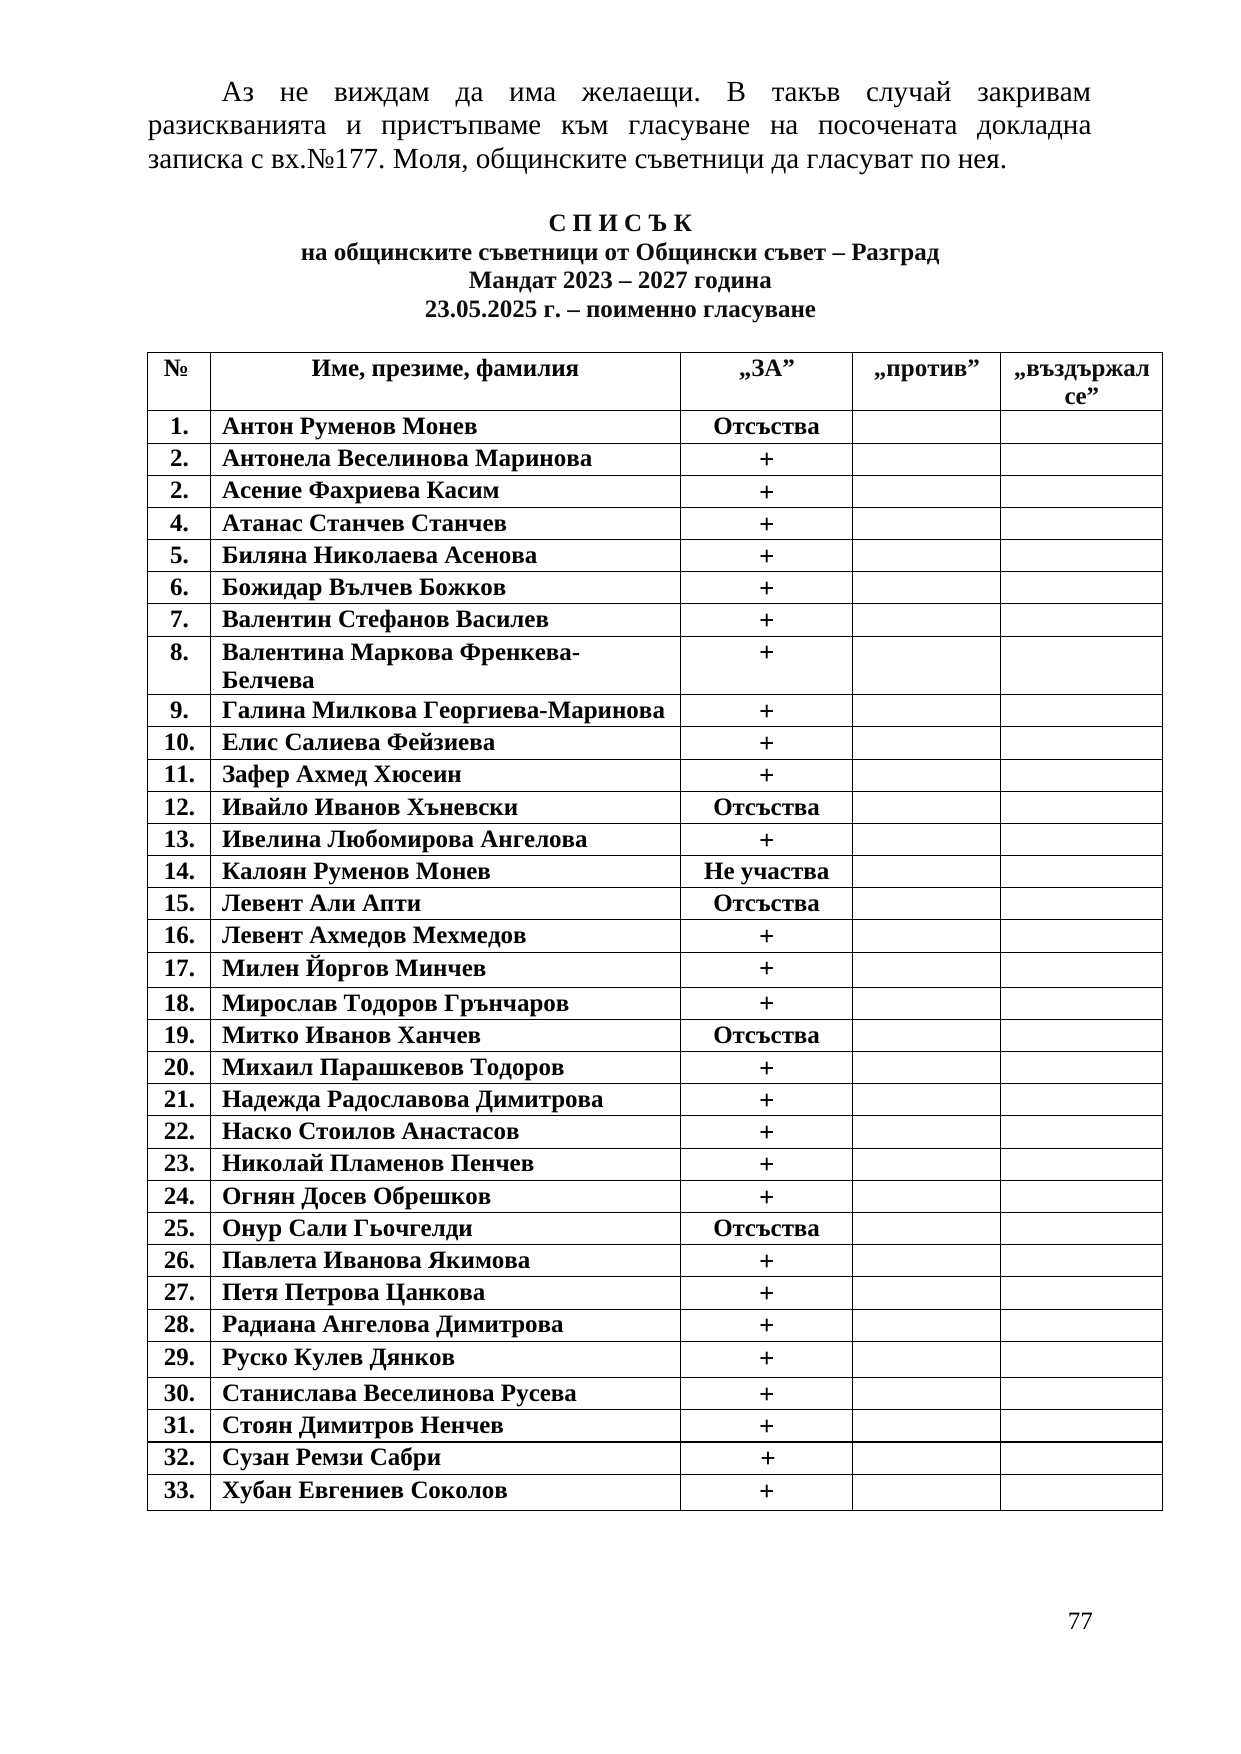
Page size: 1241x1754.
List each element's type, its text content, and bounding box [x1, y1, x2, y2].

table_cell + [681, 637, 852, 694]
table_cell [853, 920, 1000, 952]
table_cell Михаил Парашкевов Тодоров [211, 1052, 680, 1083]
table_cell Елис Салиева Фейзиева [211, 727, 680, 758]
table_cell 11. [148, 760, 210, 791]
table_cell [1001, 1020, 1162, 1051]
table_cell 25. [148, 1213, 210, 1244]
table_cell Отсъства [681, 888, 852, 919]
table_cell Митко Иванов Ханчев [211, 1020, 680, 1051]
table_cell [1001, 1378, 1162, 1409]
table_cell + [681, 1378, 852, 1409]
table_cell [1001, 1213, 1162, 1244]
table_cell [1001, 1084, 1162, 1115]
table_cell 12. [148, 792, 210, 823]
table_cell Не участва [681, 856, 852, 887]
table_cell 19. [148, 1020, 210, 1051]
table_cell + [681, 572, 852, 603]
table_cell Валентин Стефанов Василев [211, 604, 680, 636]
table_cell [853, 760, 1000, 791]
table_cell 26. [148, 1245, 210, 1276]
table_cell [1001, 1116, 1162, 1147]
table_cell 2. [148, 444, 210, 474]
table_cell [853, 792, 1000, 823]
table_cell 29. [148, 1342, 210, 1377]
table_cell [853, 1410, 1000, 1441]
table_cell Огнян Досев Обрешков [211, 1181, 680, 1212]
table_cell 6. [148, 572, 210, 603]
table_cell [853, 1245, 1000, 1276]
table_header „ЗА” [681, 353, 852, 410]
table_cell [1001, 856, 1162, 887]
table_cell [853, 572, 1000, 603]
table_cell [1001, 792, 1162, 823]
table_cell Отсъства [681, 411, 852, 442]
table_cell 15. [148, 888, 210, 919]
table_cell [853, 824, 1000, 855]
table_cell Николай Пламенов Пенчев [211, 1149, 680, 1180]
table_cell [1001, 953, 1162, 987]
table_cell [853, 604, 1000, 636]
table_cell 5. [148, 540, 210, 571]
table_cell [1001, 988, 1162, 1019]
table_cell [853, 1213, 1000, 1244]
table_cell 24. [148, 1181, 210, 1212]
table_cell [853, 1277, 1000, 1308]
table_cell [853, 1378, 1000, 1409]
table_cell Мирослав Тодоров Грънчаров [211, 988, 680, 1019]
table_cell Атанас Станчев Станчев [211, 508, 680, 539]
table_cell Левент Ахмедов Мехмедов [211, 920, 680, 952]
table_cell [853, 1052, 1000, 1083]
text Аз не виждам да има желаещи. В такъв случай закривам разискванията и пристъпваме към гласуване на посочената докладна записка с вх.№177. Моля, общинските съветници да гласуват по нея. [148, 74, 1093, 174]
table_cell [1001, 637, 1162, 694]
table_cell 28. [148, 1310, 210, 1341]
table_cell [1001, 920, 1162, 952]
table_cell [1001, 1052, 1162, 1083]
table_cell Радиана Ангелова Димитрова [211, 1310, 680, 1341]
table_cell + [681, 920, 852, 952]
table_cell [853, 856, 1000, 887]
table_header Име, презиме, фамилия [211, 353, 680, 410]
subtitle Мандат 2023 – 2027 година [148, 265, 1093, 294]
table_cell [853, 637, 1000, 694]
table_cell [1001, 1475, 1162, 1510]
table_cell 32. [148, 1443, 210, 1474]
text С П И С Ъ К [148, 208, 1093, 237]
table_cell [853, 1310, 1000, 1341]
table_cell [853, 1181, 1000, 1212]
table_cell [1001, 444, 1162, 474]
table_cell Отсъства [681, 1020, 852, 1051]
table_cell Галина Милкова Георгиева-Маринова [211, 695, 680, 726]
table_header „въздържал се” [1001, 353, 1162, 410]
table_cell [1001, 604, 1162, 636]
table_cell [853, 988, 1000, 1019]
table_cell [1001, 1443, 1162, 1474]
table_cell Станислава Веселинова Русева [211, 1378, 680, 1409]
table_cell 33. [148, 1475, 210, 1510]
table_cell + [681, 953, 852, 987]
table_cell Зафер Ахмед Хюсеин [211, 760, 680, 791]
table_cell [1001, 1410, 1162, 1441]
table_cell Хубан Евгениев Соколов [211, 1475, 680, 1510]
table_cell + [681, 695, 852, 726]
table_cell [1001, 1310, 1162, 1341]
table_cell + [681, 1443, 852, 1474]
table_cell Онур Сали Гьочгелди [211, 1213, 680, 1244]
table_header № [148, 353, 210, 410]
table_cell [853, 444, 1000, 474]
table_header „против” [853, 353, 1000, 410]
table_cell Калоян Руменов Монев [211, 856, 680, 887]
table_cell + [681, 1181, 852, 1212]
table_cell [1001, 1245, 1162, 1276]
table_cell Сузан Ремзи Сабри [211, 1443, 680, 1474]
table_cell Стоян Димитров Ненчев [211, 1410, 680, 1441]
table_cell 4. [148, 508, 210, 539]
table_cell + [681, 1116, 852, 1147]
table_cell 27. [148, 1277, 210, 1308]
table_cell [1001, 540, 1162, 571]
table_cell Петя Петрова Цанкова [211, 1277, 680, 1308]
table_cell Милен Йоргов Минчев [211, 953, 680, 987]
table_cell 7. [148, 604, 210, 636]
table_cell 13. [148, 824, 210, 855]
table_cell [853, 1084, 1000, 1115]
table_cell + [681, 727, 852, 758]
table_cell [1001, 888, 1162, 919]
table_cell [1001, 572, 1162, 603]
table_cell + [681, 476, 852, 507]
table_cell + [681, 1149, 852, 1180]
table_cell Отсъства [681, 1213, 852, 1244]
table_cell [1001, 476, 1162, 507]
table_cell + [681, 988, 852, 1019]
table_cell + [681, 1245, 852, 1276]
table_cell [853, 1116, 1000, 1147]
table_cell + [681, 1342, 852, 1377]
table_cell 23. [148, 1149, 210, 1180]
table_cell 16. [148, 920, 210, 952]
table_cell Антон Руменов Монев [211, 411, 680, 442]
table_cell [853, 695, 1000, 726]
table_cell + [681, 540, 852, 571]
table_cell + [681, 824, 852, 855]
table_cell + [681, 1084, 852, 1115]
table_cell Отсъства [681, 792, 852, 823]
table_cell 8. [148, 637, 210, 694]
table_cell [1001, 695, 1162, 726]
table_cell Руско Кулев Дянков [211, 1342, 680, 1377]
table_cell Божидар Вълчев Божков [211, 572, 680, 603]
table_cell 10. [148, 727, 210, 758]
table_cell 30. [148, 1378, 210, 1409]
table_cell [1001, 508, 1162, 539]
table_cell + [681, 1475, 852, 1510]
table_cell [853, 476, 1000, 507]
table_cell + [681, 508, 852, 539]
table_cell Левент Али Апти [211, 888, 680, 919]
table_cell + [681, 760, 852, 791]
table_cell [853, 540, 1000, 571]
table_cell 1. [148, 411, 210, 442]
table_cell 21. [148, 1084, 210, 1115]
table_cell [1001, 760, 1162, 791]
table_cell [853, 727, 1000, 758]
table_cell + [681, 604, 852, 636]
table_cell [853, 953, 1000, 987]
table_cell Ивайло Иванов Хъневски [211, 792, 680, 823]
table_cell Асение Фахриева Касим [211, 476, 680, 507]
table_cell 22. [148, 1116, 210, 1147]
table_cell Наско Стоилов Анастасов [211, 1116, 680, 1147]
table_cell Надежда Радославова Димитрова [211, 1084, 680, 1115]
table_cell Валентина Маркова Френкева-Белчева [211, 637, 680, 694]
table_cell + [681, 444, 852, 474]
table_cell 9. [148, 695, 210, 726]
table_cell [1001, 1181, 1162, 1212]
table_cell 18. [148, 988, 210, 1019]
table_cell + [681, 1052, 852, 1083]
table_cell [1001, 1149, 1162, 1180]
text на общинските съветници от Общински съвет – Разград [148, 237, 1093, 265]
table_cell [853, 411, 1000, 442]
table_cell [1001, 1342, 1162, 1377]
table_cell [1001, 1277, 1162, 1308]
table_cell [853, 1149, 1000, 1180]
table_cell [1001, 727, 1162, 758]
table_cell + [681, 1410, 852, 1441]
table_cell [853, 1342, 1000, 1377]
table_cell [1001, 411, 1162, 442]
table_cell [853, 1020, 1000, 1051]
table_cell 14. [148, 856, 210, 887]
table_cell Ивелина Любомирова Ангелова [211, 824, 680, 855]
table_cell Биляна Николаева Асенова [211, 540, 680, 571]
table_cell [853, 1475, 1000, 1510]
table_cell [853, 1443, 1000, 1474]
table_cell 17. [148, 953, 210, 987]
table_cell [1001, 824, 1162, 855]
table_cell 2. [148, 476, 210, 507]
text 23.05.2025 г. – поименно гласуване [148, 294, 1093, 323]
table_cell Антонела Веселинова Маринова [211, 444, 680, 474]
table_cell + [681, 1310, 852, 1341]
table_cell + [681, 1277, 852, 1308]
table_cell 31. [148, 1410, 210, 1441]
table_cell [853, 888, 1000, 919]
table_cell Павлета Иванова Якимова [211, 1245, 680, 1276]
table_cell 20. [148, 1052, 210, 1083]
table_cell [853, 508, 1000, 539]
